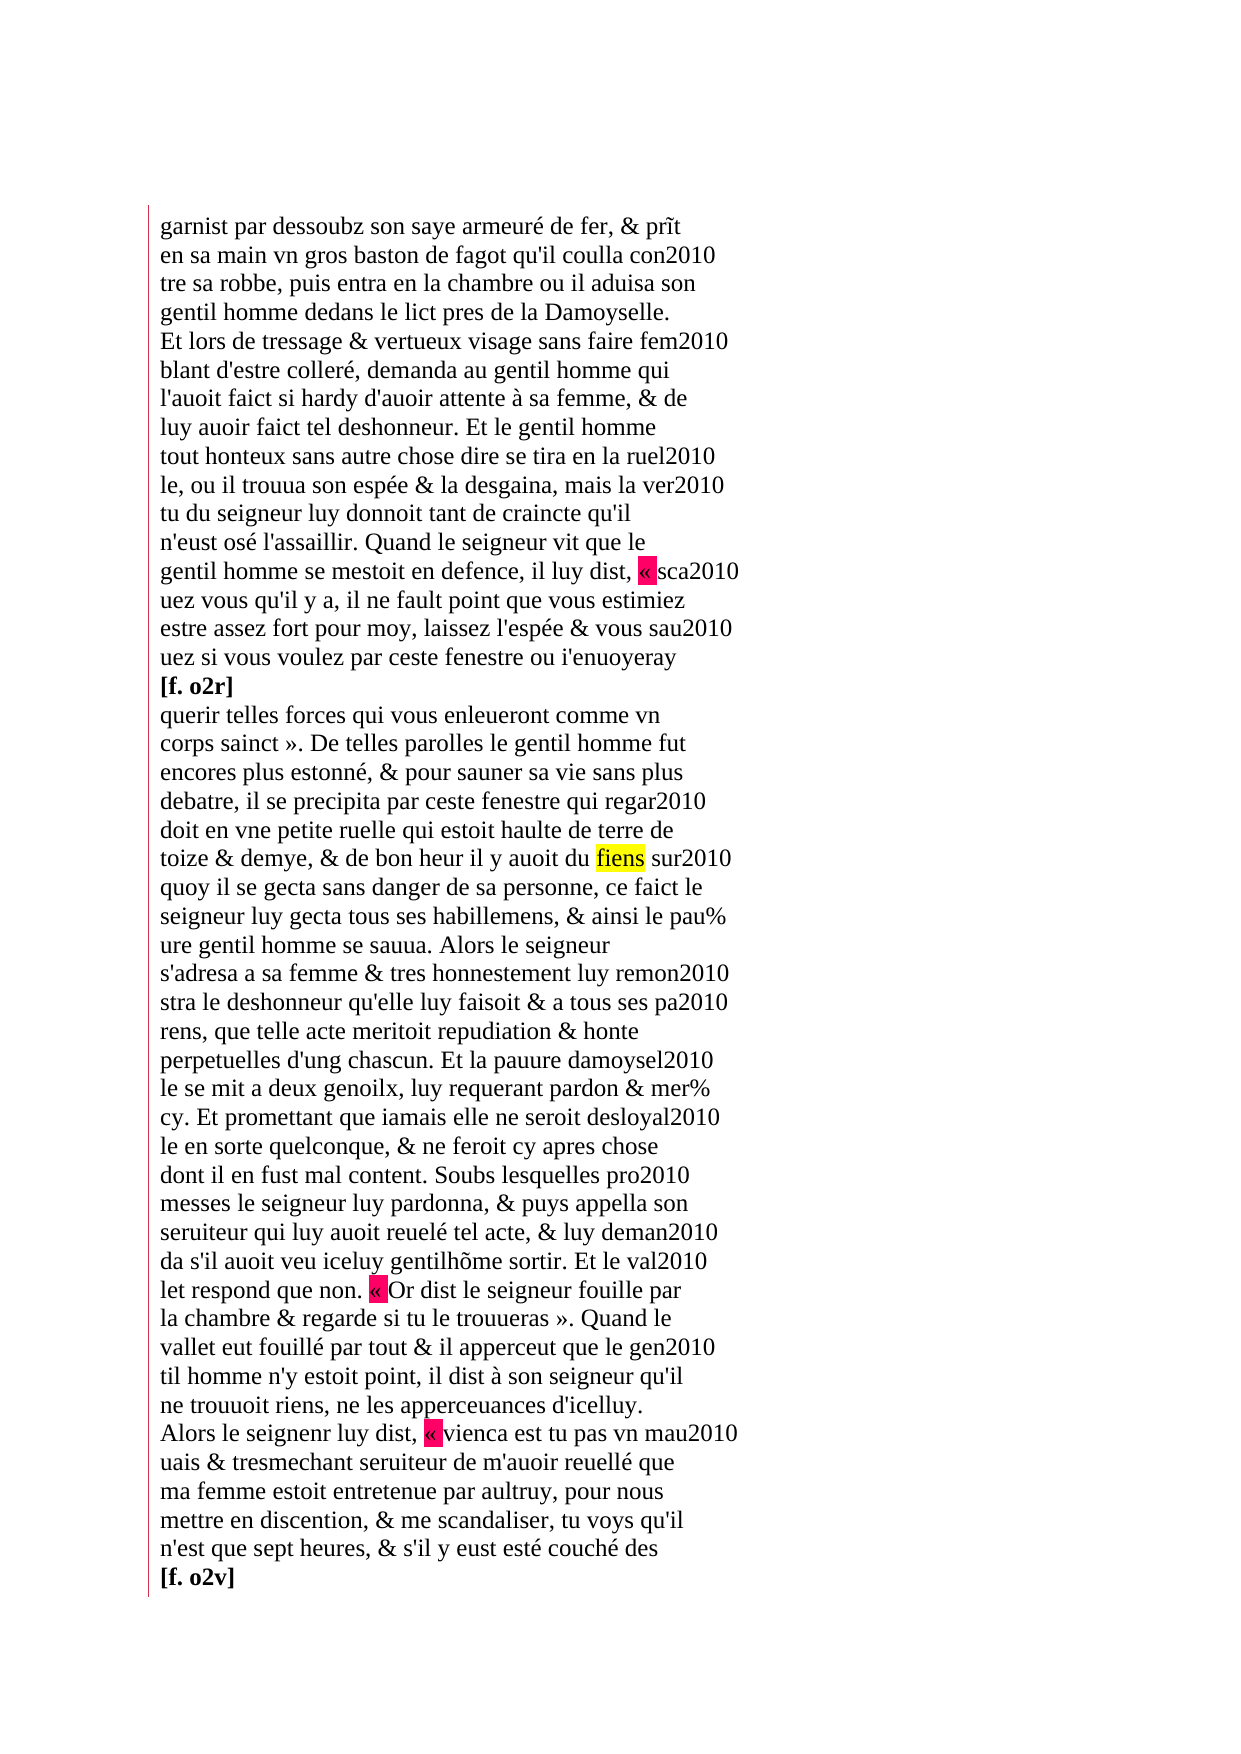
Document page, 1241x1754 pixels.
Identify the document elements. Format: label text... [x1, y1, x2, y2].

text garnist par dessoubz son saye armeuré de fer, & prĩt en sa main vn gros baston de fagot qu'il coulla con2010 tre sa robbe, puis entra en la chambre ou il aduisa son gentil homme dedans le lict pres de la Damoyselle. Et lors de tressage & vertueux visage sans faire fem2010 blant d'estre colleré, demanda au gentil homme qui l'auoit faict si hardy d'auoir attente à sa femme, & de luy auoir faict tel deshonneur. Et le gentil homme tout honteux sans autre chose dire se tira en la ruel2010 le, ou il trouua son espée & la desgaina, mais la ver2010 tu du seigneur luy donnoit tant de craincte qu'il n'eust osé l'assaillir. Quand le seigneur vit que le gentil homme se mestoit en defence, il luy dist, « sca2010 uez vous qu'il y a, il ne fault point que vous estimiez estre assez fort pour moy, laissez l'espée & vous sau2010 uez si vous voulez par ceste fenestre ou i'enuoyeray [f. o2r] querir telles forces qui vous enleueront comme vn corps sainct ». De telles parolles le gentil homme fut encores plus estonné, & pour sauner sa vie sans plus debatre, il se precipita par ceste fenestre qui regar2010 doit en vne petite ruelle qui estoit haulte de terre de toize & demye, & de bon heur il y auoit du fiens sur2010 quoy il se gecta sans danger de sa personne, ce faict le seigneur luy gecta tous ses habillemens, & ainsi le pau% ure gentil homme se sauua. Alors le seigneur s'adresa a sa femme & tres honnestement luy remon2010 stra le deshonneur qu'elle luy faisoit & a tous ses pa2010 rens, que telle acte meritoit repudiation & honte perpetuelles d'ung chascun. Et la pauure damoysel2010 le se mit a deux genoilx, luy requerant pardon & mer% cy. Et promettant que iamais elle ne seroit desloyal2010 le en sorte quelconque, & ne feroit cy apres chose dont il en fust mal content. Soubs lesquelles pro2010 messes le seigneur luy pardonna, & puys appella son seruiteur qui luy auoit reuelé tel acte, & luy deman2010 da s'il auoit veu iceluy gentilhõme sortir. Et le val2010 let respond que non. « Or dist le seigneur fouille par la chambre & regarde si tu le trouueras ». Quand le vallet eut fouillé par tout & il apperceut que le gen2010 til homme n'y estoit point, il dist à son seigneur qu'il ne trouuoit riens, ne les apperceuances d'icelluy. Alors le seignenr luy dist, « vienca est tu pas vn mau2010 uais & tresmechant seruiteur de m'auoir reuellé que ma femme estoit entretenue par aultruy, pour nous mettre en discention, & me scandaliser, tu voys qu'il n'est que sept heures, & s'il y eust esté couché des [f. o2v] [149, 205, 1093, 1597]
